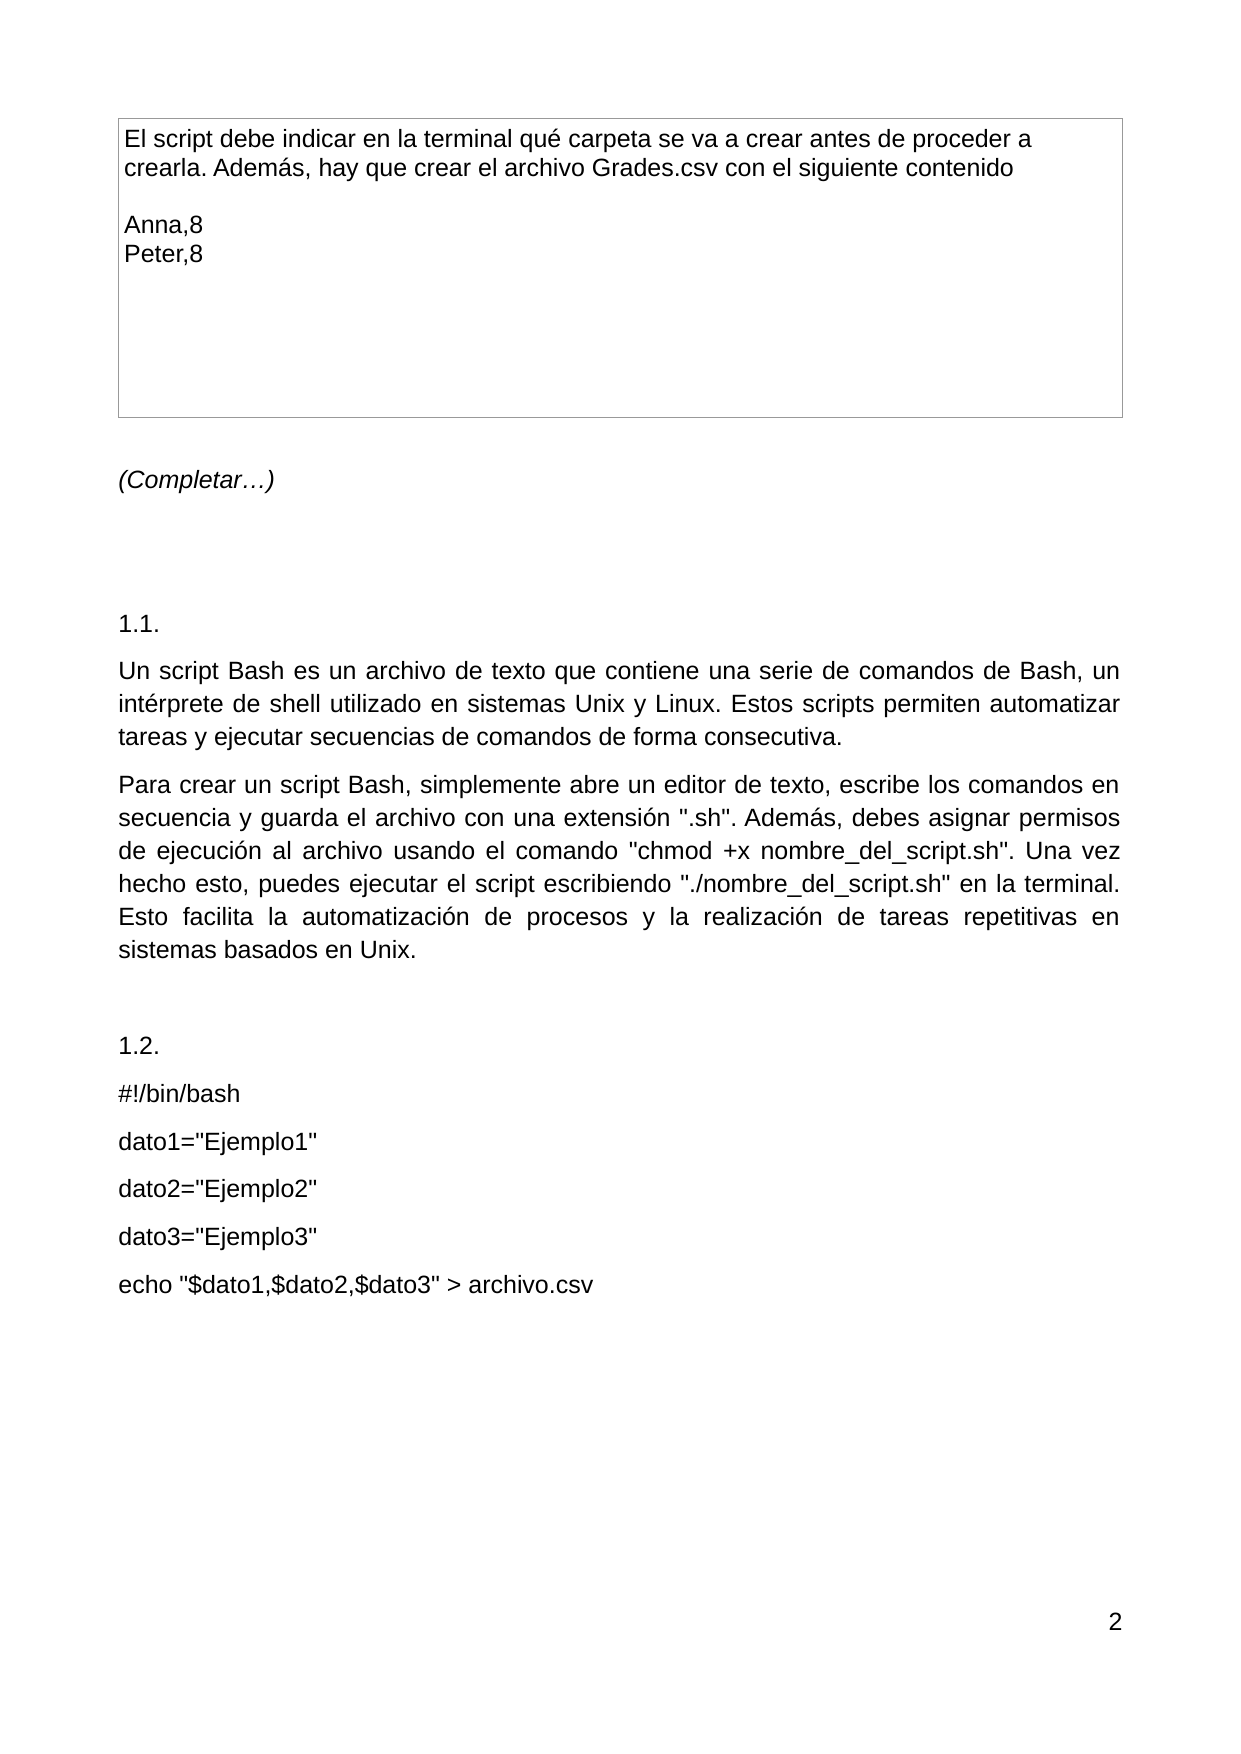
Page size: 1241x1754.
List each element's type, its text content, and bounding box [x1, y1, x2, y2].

text Un script Bash es un archivo de texto que contiene una serie de comandos de Bash, un intérprete de shell utilizado en sistemas Unix y Linux. Estos scripts permiten automatizar tareas y ejecutar secuencias de comandos de forma consecutiva. [118, 656, 1122, 751]
table_cell El script debe indicar en la terminal qué carpeta se va a crear antes de proceder a crearla. Además, hay que crear el archivo Grades.csv con el siguiente contenido Anna,8 Peter,8 [119, 119, 1122, 417]
text (Completar…) [118, 465, 1122, 494]
text dato2="Ejemplo2" [118, 1174, 1122, 1203]
text 1.1. [118, 608, 1122, 637]
text echo "$dato1,$dato2,$dato3" > archivo.csv [118, 1270, 1122, 1299]
text 1.2. [118, 1031, 1122, 1060]
text Para crear un script Bash, simplemente abre un editor de texto, escribe los comandos en secuencia y guarda el archivo con una extensión ".sh". Además, debes asignar permisos de ejecución al archivo usando el comando "chmod +x nombre_del_script.sh". Una vez hecho esto, puedes ejecutar el script escribiendo "./nombre_del_script.sh" en la terminal. Esto facilita la automatización de procesos y la realización de tareas repetitivas en sistemas basados en Unix. [118, 770, 1122, 964]
text dato3="Ejemplo3" [118, 1222, 1122, 1251]
text dato1="Ejemplo1" [118, 1127, 1122, 1155]
text #!/bin/bash [118, 1079, 1122, 1107]
